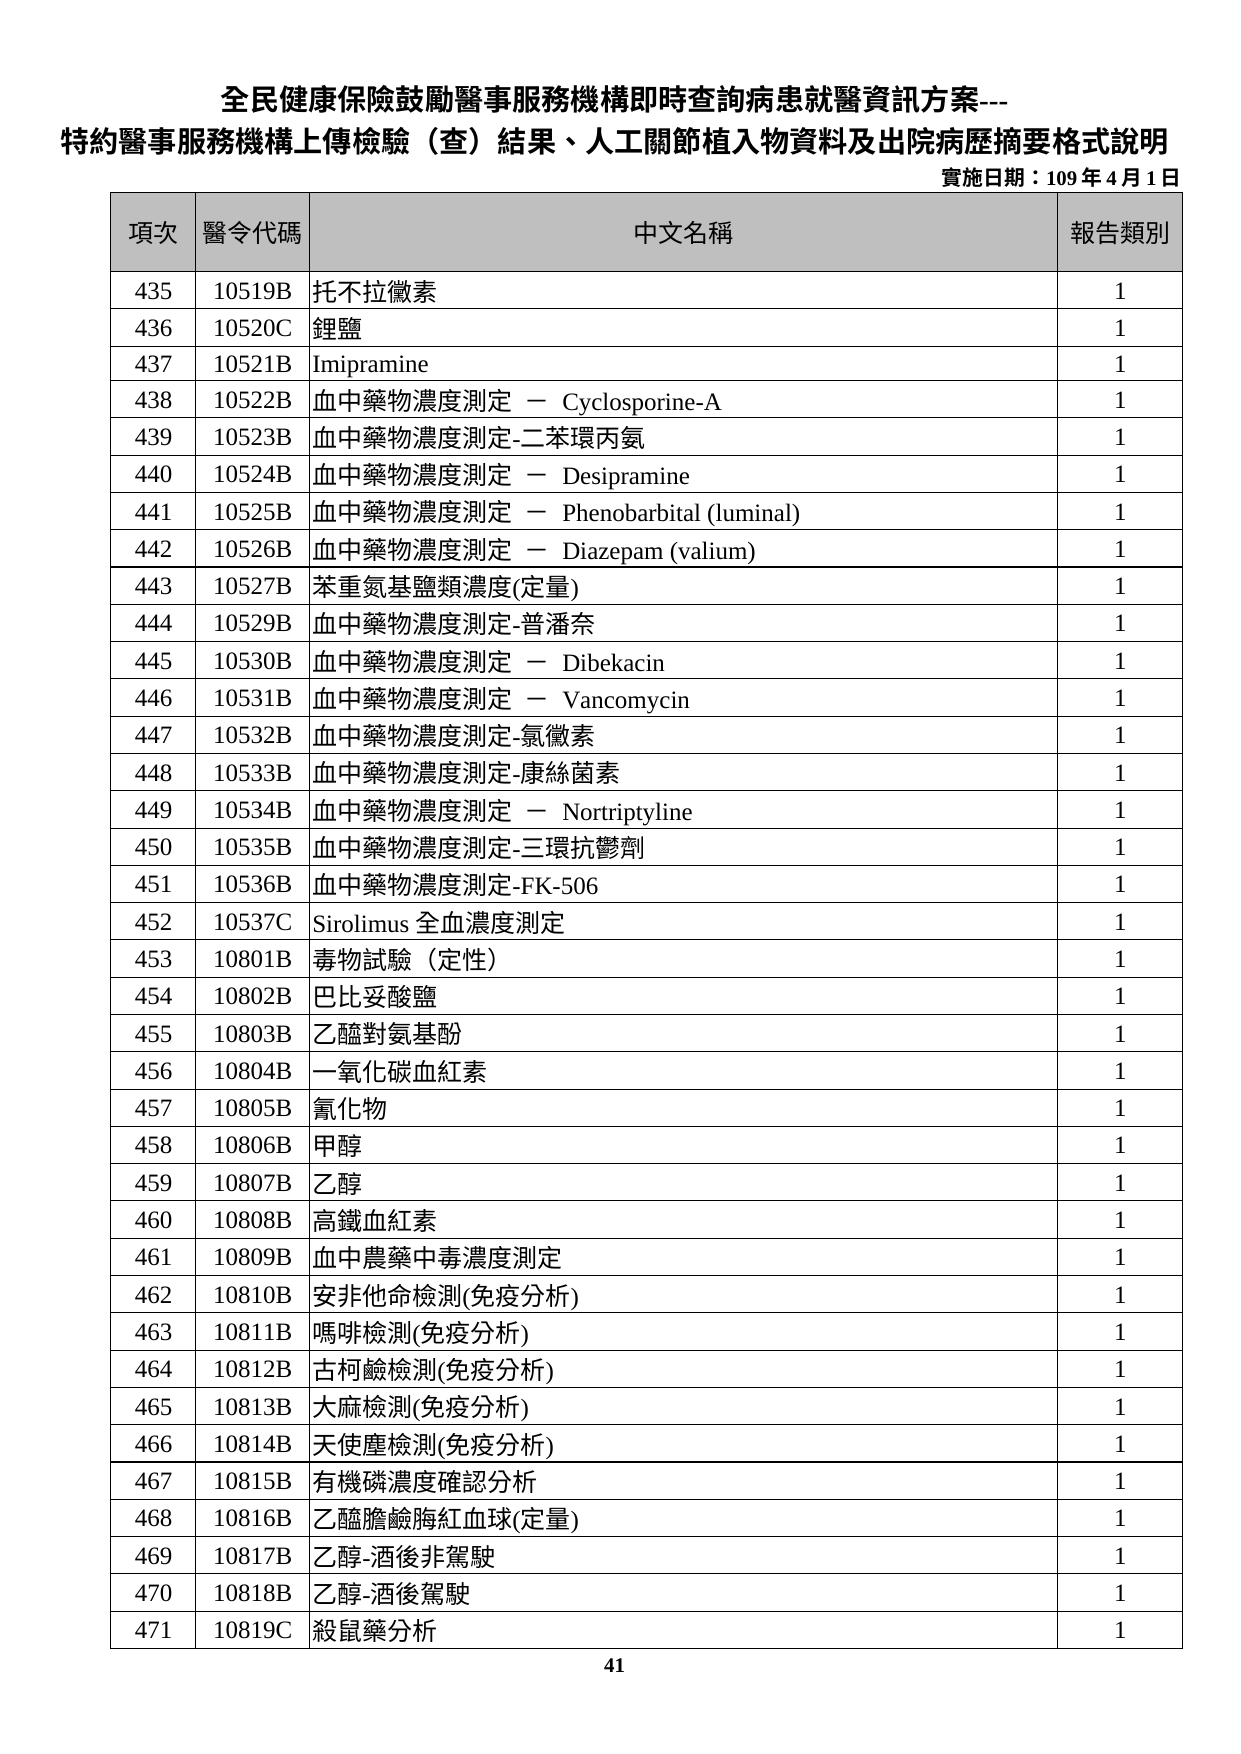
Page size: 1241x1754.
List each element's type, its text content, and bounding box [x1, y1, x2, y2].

table_cell 血中藥物濃度測定 － Phenobarbital (luminal) [310, 493, 1057, 529]
table_header 醫令代碼 [196, 193, 309, 271]
table_cell 1 [1058, 791, 1182, 827]
table_cell 10525B [196, 493, 309, 529]
table_cell 甲醇 [310, 1127, 1057, 1163]
table_cell 10520C [196, 309, 309, 346]
table_cell 殺鼠藥分析 [310, 1612, 1057, 1648]
table_cell 安非他命檢測(免疫分析) [310, 1276, 1057, 1312]
table_cell 10535B [196, 829, 309, 865]
table_cell 苯重氮基鹽類濃度(定量) [310, 568, 1057, 604]
table_cell 血中藥物濃度測定-普潘奈 [310, 605, 1057, 641]
table_cell 1 [1058, 642, 1182, 678]
table_cell 454 [111, 978, 195, 1014]
table_cell 452 [111, 903, 195, 939]
table_cell 古柯鹼檢測(免疫分析) [310, 1351, 1057, 1387]
table_cell 1 [1058, 381, 1182, 417]
table_cell 1 [1058, 829, 1182, 865]
table_cell 1 [1058, 903, 1182, 939]
table_cell 10532B [196, 717, 309, 753]
table_cell 10811B [196, 1313, 309, 1349]
table_cell 乙醇-酒後非駕駛 [310, 1537, 1057, 1573]
table_cell 10519B [196, 272, 309, 308]
table_cell 氰化物 [310, 1090, 1057, 1126]
table_cell 1 [1058, 493, 1182, 529]
table_cell 1 [1058, 1090, 1182, 1126]
table_cell 471 [111, 1612, 195, 1648]
table_cell 高鐵血紅素 [310, 1201, 1057, 1238]
table_cell 1 [1058, 530, 1182, 566]
table_cell 10534B [196, 791, 309, 827]
table_cell 1 [1058, 568, 1182, 604]
table_cell 10531B [196, 679, 309, 716]
table_cell 巴比妥酸鹽 [310, 978, 1057, 1014]
table_cell 乙醯對氨基酚 [310, 1015, 1057, 1051]
table_cell 10801B [196, 940, 309, 977]
table_cell 1 [1058, 1201, 1182, 1238]
table_cell 10524B [196, 456, 309, 492]
table_cell 血中藥物濃度測定-氯黴素 [310, 717, 1057, 753]
table_cell 一氧化碳血紅素 [310, 1052, 1057, 1088]
table_cell 毒物試驗（定性） [310, 940, 1057, 977]
table_cell 血中藥物濃度測定 － Desipramine [310, 456, 1057, 492]
table_cell 10536B [196, 866, 309, 902]
table_cell 1 [1058, 1351, 1182, 1387]
table_cell 血中藥物濃度測定 － Nortriptyline [310, 791, 1057, 827]
table_cell 10537C [196, 903, 309, 939]
table_cell 10807B [196, 1164, 309, 1200]
table_cell 乙醯膽鹼脢紅血球(定量) [310, 1500, 1057, 1536]
table_cell 10804B [196, 1052, 309, 1088]
table_header 項次 [111, 193, 195, 271]
table_cell 463 [111, 1313, 195, 1349]
table_cell 439 [111, 418, 195, 454]
table_cell 441 [111, 493, 195, 529]
table_cell 10533B [196, 754, 309, 790]
table_cell 血中藥物濃度測定-康絲菌素 [310, 754, 1057, 790]
table_cell 1 [1058, 1164, 1182, 1200]
table_cell 10809B [196, 1239, 309, 1275]
table_cell 1 [1058, 272, 1182, 308]
table_cell 1 [1058, 1612, 1182, 1648]
table_cell 468 [111, 1500, 195, 1536]
table_cell 1 [1058, 1239, 1182, 1275]
table_cell 459 [111, 1164, 195, 1200]
table_cell 449 [111, 791, 195, 827]
table_cell 466 [111, 1425, 195, 1461]
table_cell 大麻檢測(免疫分析) [310, 1388, 1057, 1424]
table_cell 10814B [196, 1425, 309, 1461]
table_cell 1 [1058, 1388, 1182, 1424]
table_cell 1 [1058, 1276, 1182, 1312]
table_cell 1 [1058, 1052, 1182, 1088]
table_cell 10529B [196, 605, 309, 641]
table_cell 448 [111, 754, 195, 790]
table_cell 鋰鹽 [310, 309, 1057, 346]
table_cell 血中藥物濃度測定 － Diazepam (valium) [310, 530, 1057, 566]
table_header 中文名稱 [310, 193, 1057, 271]
table_cell 10803B [196, 1015, 309, 1051]
table_cell 托不拉黴素 [310, 272, 1057, 308]
table_cell Imipramine [310, 347, 1057, 380]
table_cell 10526B [196, 530, 309, 566]
table_cell 10815B [196, 1463, 309, 1499]
table_cell 天使塵檢測(免疫分析) [310, 1425, 1057, 1461]
table_cell 10523B [196, 418, 309, 454]
table_cell 10810B [196, 1276, 309, 1312]
table_cell 10802B [196, 978, 309, 1014]
table_cell 464 [111, 1351, 195, 1387]
table_cell 443 [111, 568, 195, 604]
table_cell 10816B [196, 1500, 309, 1536]
table_cell 10819C [196, 1612, 309, 1648]
table_cell 456 [111, 1052, 195, 1088]
table_cell 1 [1058, 866, 1182, 902]
table_cell 460 [111, 1201, 195, 1238]
table_cell 446 [111, 679, 195, 716]
table_cell 467 [111, 1463, 195, 1499]
table_cell 10818B [196, 1574, 309, 1611]
table_cell 1 [1058, 978, 1182, 1014]
table_cell 1 [1058, 1015, 1182, 1051]
table_cell 血中藥物濃度測定-FK-506 [310, 866, 1057, 902]
table_cell 1 [1058, 1127, 1182, 1163]
table_cell 乙醇 [310, 1164, 1057, 1200]
table_cell 442 [111, 530, 195, 566]
table_cell 1 [1058, 418, 1182, 454]
table_cell 10805B [196, 1090, 309, 1126]
table_cell 1 [1058, 679, 1182, 716]
table_cell 10522B [196, 381, 309, 417]
table_cell 乙醇-酒後駕駛 [310, 1574, 1057, 1611]
table_cell 10813B [196, 1388, 309, 1424]
table_cell 1 [1058, 1574, 1182, 1611]
table_cell 10521B [196, 347, 309, 380]
table_cell 10812B [196, 1351, 309, 1387]
table_cell 1 [1058, 940, 1182, 977]
table_header 報告類別 [1058, 193, 1182, 271]
table_cell 1 [1058, 1537, 1182, 1573]
table_cell 血中藥物濃度測定 － Vancomycin [310, 679, 1057, 716]
table_cell 1 [1058, 1463, 1182, 1499]
table_cell 有機磷濃度確認分析 [310, 1463, 1057, 1499]
table_cell 血中農藥中毒濃度測定 [310, 1239, 1057, 1275]
table_cell 1 [1058, 754, 1182, 790]
table_cell 1 [1058, 309, 1182, 346]
table_cell 440 [111, 456, 195, 492]
table_cell 10530B [196, 642, 309, 678]
table_cell Sirolimus 全血濃度測定 [310, 903, 1057, 939]
table_cell 血中藥物濃度測定-三環抗鬱劑 [310, 829, 1057, 865]
table_cell 437 [111, 347, 195, 380]
table_cell 10806B [196, 1127, 309, 1163]
table_cell 10817B [196, 1537, 309, 1573]
table_cell 462 [111, 1276, 195, 1312]
table_cell 1 [1058, 1313, 1182, 1349]
table_cell 451 [111, 866, 195, 902]
table_cell 1 [1058, 456, 1182, 492]
table_cell 血中藥物濃度測定-二苯環丙氨 [310, 418, 1057, 454]
table_cell 445 [111, 642, 195, 678]
table_cell 457 [111, 1090, 195, 1126]
table_cell 458 [111, 1127, 195, 1163]
table_cell 450 [111, 829, 195, 865]
table_cell 461 [111, 1239, 195, 1275]
table_cell 465 [111, 1388, 195, 1424]
table_cell 血中藥物濃度測定 － Cyclosporine-A [310, 381, 1057, 417]
table_cell 438 [111, 381, 195, 417]
table_cell 10527B [196, 568, 309, 604]
table_cell 1 [1058, 1425, 1182, 1461]
table_cell 436 [111, 309, 195, 346]
table_cell 469 [111, 1537, 195, 1573]
table_cell 1 [1058, 1500, 1182, 1536]
table_cell 嗎啡檢測(免疫分析) [310, 1313, 1057, 1349]
table_cell 470 [111, 1574, 195, 1611]
table_cell 455 [111, 1015, 195, 1051]
table_cell 1 [1058, 717, 1182, 753]
table_cell 447 [111, 717, 195, 753]
table_cell 10808B [196, 1201, 309, 1238]
table_cell 453 [111, 940, 195, 977]
table_cell 血中藥物濃度測定 － Dibekacin [310, 642, 1057, 678]
table_cell 1 [1058, 347, 1182, 380]
table_cell 1 [1058, 605, 1182, 641]
table_cell 435 [111, 272, 195, 308]
table_cell 444 [111, 605, 195, 641]
